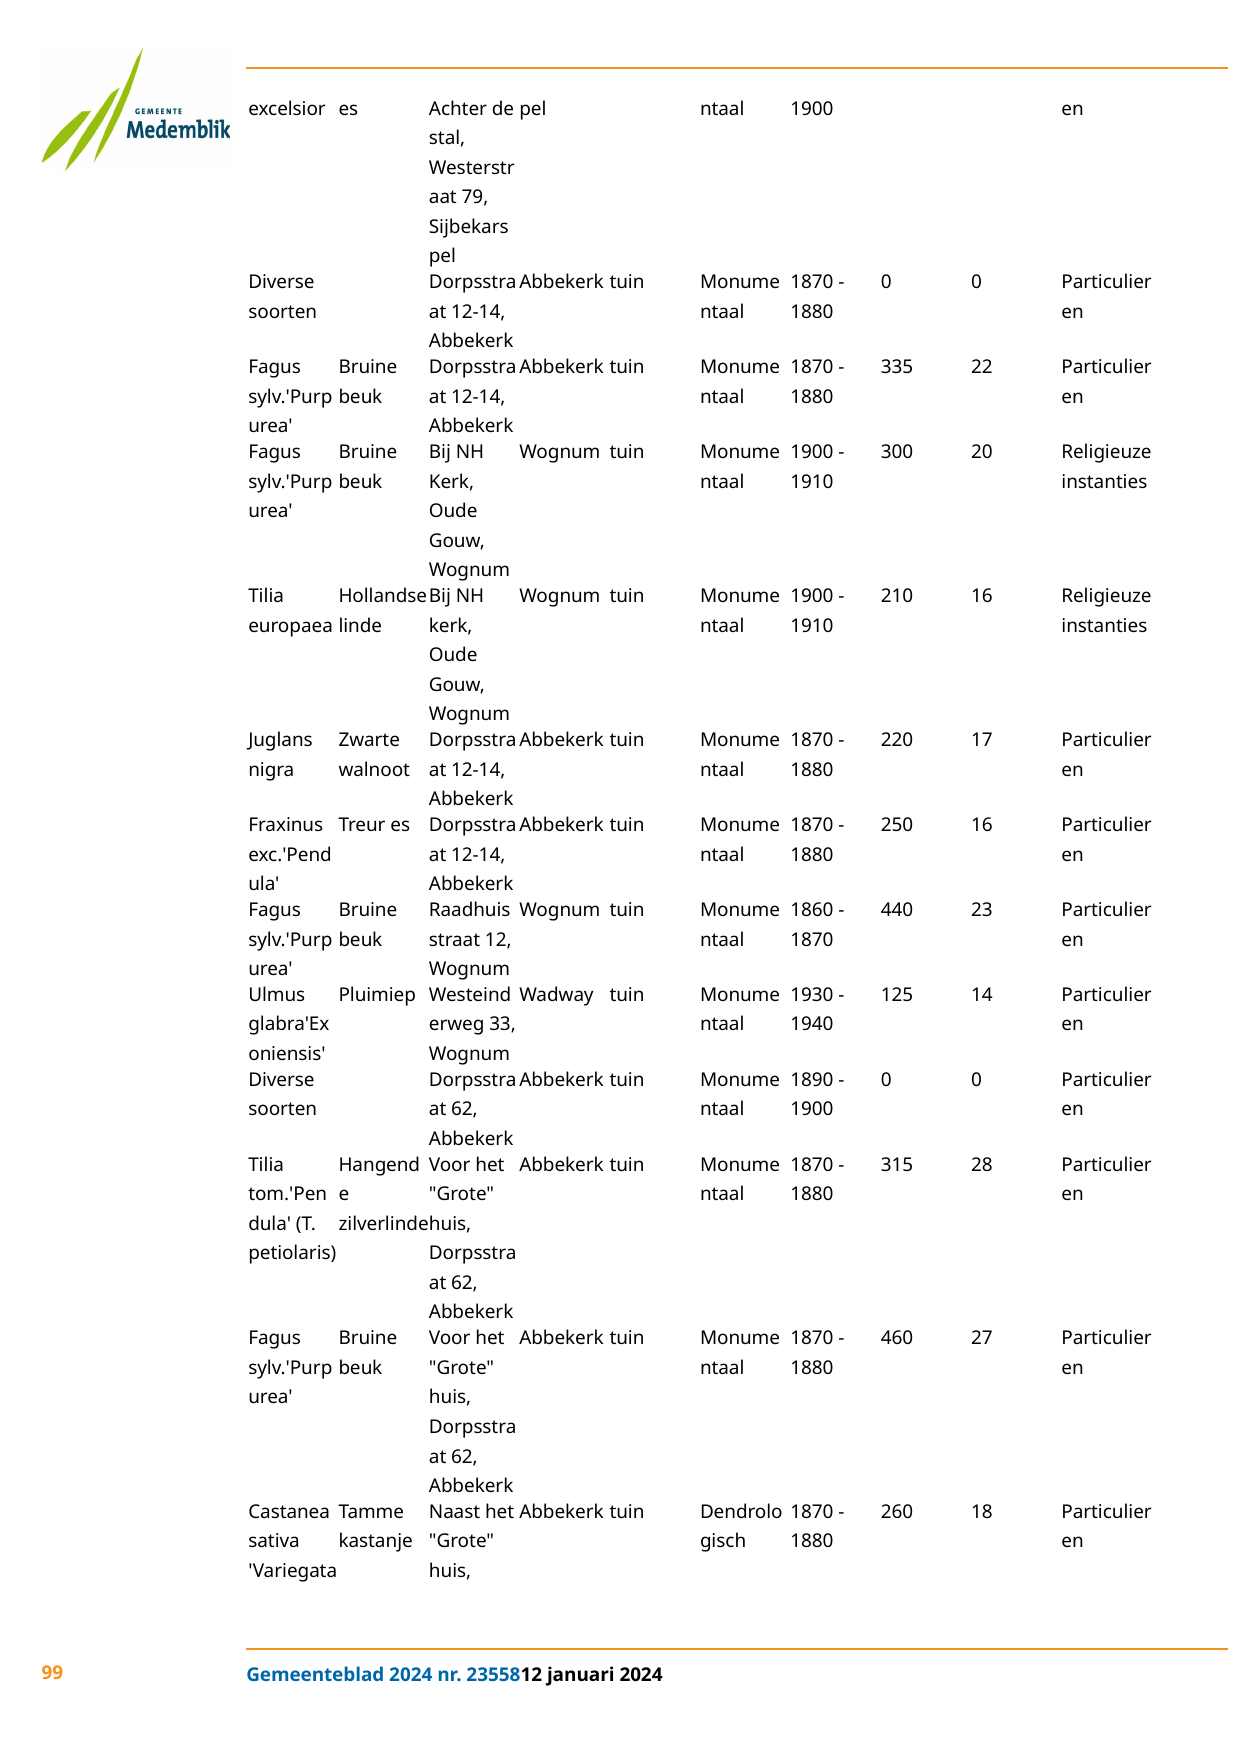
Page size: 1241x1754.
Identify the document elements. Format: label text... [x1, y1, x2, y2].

table_cell Particulieren [1061, 1151, 1152, 1324]
table_cell Ulmus glabra'Exoniensis' [248, 981, 338, 1066]
table_cell Bruine beuk [338, 438, 429, 582]
table_cell Particulieren [1061, 269, 1152, 353]
table_cell excelsior [248, 95, 338, 268]
table_cell 315 [881, 1151, 971, 1324]
table_cell 0 [881, 269, 971, 353]
table_cell 220 [881, 726, 971, 811]
table_cell 16 [971, 582, 1061, 726]
table_cell tuin [609, 353, 700, 438]
table_cell Hollandse linde [338, 582, 429, 726]
table_cell 0 [881, 1066, 971, 1151]
table_cell tuin [609, 582, 700, 726]
table_cell Wognum [519, 582, 609, 726]
table_cell Particulieren [1061, 1498, 1152, 1583]
table_cell Abbekerk [519, 1325, 609, 1498]
table_cell Pluimiep [338, 981, 429, 1066]
table_cell Westeinderweg 33, Wognum [429, 981, 519, 1066]
table_cell 28 [971, 1151, 1061, 1324]
table_cell Particulieren [1061, 353, 1152, 438]
table_cell Juglans nigra [248, 726, 338, 811]
table_cell ntaal [700, 95, 790, 268]
table_cell Fagus sylv.'Purpurea' [248, 1325, 338, 1498]
table_cell Dorpsstraat 12-14, Abbekerk [429, 726, 519, 811]
table_cell 210 [881, 582, 971, 726]
table_cell Dorpsstraat 62, Abbekerk [429, 1066, 519, 1151]
picture [41, 47, 231, 172]
table_cell 250 [881, 811, 971, 896]
table_cell 20 [971, 438, 1061, 582]
table_cell 300 [881, 438, 971, 582]
table_cell Bij NH kerk, Oude Gouw, Wognum [429, 582, 519, 726]
table_cell Particulieren [1061, 726, 1152, 811]
table_cell tuin [609, 1066, 700, 1151]
table_cell 1870 - 1880 [790, 1498, 881, 1583]
table_cell Religieuze instanties [1061, 582, 1152, 726]
table_cell Tamme kastanje [338, 1498, 429, 1583]
table_cell Naast het "Grote" huis, [429, 1498, 519, 1583]
table_cell [338, 1066, 429, 1151]
table_cell pel [519, 95, 609, 268]
table_cell Diverse soorten [248, 1066, 338, 1151]
table_cell 16 [971, 811, 1061, 896]
table_cell Dorpsstraat 12-14, Abbekerk [429, 353, 519, 438]
table_cell Fagus sylv.'Purpurea' [248, 438, 338, 582]
table_cell Fagus sylv.'Purpurea' [248, 896, 338, 981]
table_cell Monumentaal [700, 981, 790, 1066]
table_cell 14 [971, 981, 1061, 1066]
table_cell 440 [881, 896, 971, 981]
table_cell 125 [881, 981, 971, 1066]
table_cell Particulieren [1061, 1325, 1152, 1498]
table_cell Zwarte walnoot [338, 726, 429, 811]
table_cell tuin [609, 896, 700, 981]
table_cell 23 [971, 896, 1061, 981]
table_cell 1890 - 1900 [790, 1066, 881, 1151]
table_cell Particulieren [1061, 811, 1152, 896]
table_cell Particulieren [1061, 1066, 1152, 1151]
table_cell Bruine beuk [338, 896, 429, 981]
table_cell 460 [881, 1325, 971, 1498]
table_cell Abbekerk [519, 726, 609, 811]
table_cell Monumentaal [700, 811, 790, 896]
table_cell Dorpsstraat 12-14, Abbekerk [429, 269, 519, 353]
table_cell - 1900 [790, 95, 881, 268]
table_cell [609, 95, 700, 268]
table_cell Tilia tom.'Pendula' (T. petiolaris) [248, 1151, 338, 1324]
table_cell Monumentaal [700, 269, 790, 353]
table_cell Dorpsstraat 12-14, Abbekerk [429, 811, 519, 896]
table_cell Wognum [519, 438, 609, 582]
table_cell es [338, 95, 429, 268]
table_cell Abbekerk [519, 353, 609, 438]
table_cell Hangende zilverlinde [338, 1151, 429, 1324]
table_cell Monumentaal [700, 1066, 790, 1151]
table_cell 0 [971, 269, 1061, 353]
table_cell Abbekerk [519, 811, 609, 896]
table_cell 1930 - 1940 [790, 981, 881, 1066]
table_cell 1870 - 1880 [790, 726, 881, 811]
table_cell 1860 - 1870 [790, 896, 881, 981]
table_cell Fagus sylv.'Purpurea' [248, 353, 338, 438]
table_cell Treur es [338, 811, 429, 896]
table_cell 1870 - 1880 [790, 353, 881, 438]
table_cell [338, 269, 429, 353]
table_cell 1900 - 1910 [790, 582, 881, 726]
table_cell tuin [609, 269, 700, 353]
table_cell Bij NH Kerk, Oude Gouw, Wognum [429, 438, 519, 582]
table_cell 0 [971, 1066, 1061, 1151]
table_cell Achter de stal, Westerstraat 79, Sijbekarspel [429, 95, 519, 268]
table_cell tuin [609, 981, 700, 1066]
table_cell Monumentaal [700, 353, 790, 438]
table_cell Wognum [519, 896, 609, 981]
table_cell Particulieren [1061, 896, 1152, 981]
table_cell Diverse soorten [248, 269, 338, 353]
table_cell Fraxinus exc.'Pendula' [248, 811, 338, 896]
table_cell 1900 - 1910 [790, 438, 881, 582]
table_cell en [1061, 95, 1152, 268]
table_cell Bruine beuk [338, 353, 429, 438]
table_cell Abbekerk [519, 1498, 609, 1583]
table_cell Abbekerk [519, 1151, 609, 1324]
table_cell 1870 - 1880 [790, 811, 881, 896]
table_cell tuin [609, 726, 700, 811]
table_cell Monumentaal [700, 1325, 790, 1498]
table_cell Voor het "Grote" huis, Dorpsstraat 62, Abbekerk [429, 1325, 519, 1498]
table_cell 22 [971, 353, 1061, 438]
table_cell 335 [881, 353, 971, 438]
table_cell Raadhuisstraat 12, Wognum [429, 896, 519, 981]
table_cell Tilia europaea [248, 582, 338, 726]
table_cell Monumentaal [700, 726, 790, 811]
table_cell 27 [971, 1325, 1061, 1498]
table_cell tuin [609, 438, 700, 582]
table_cell 1870 - 1880 [790, 1151, 881, 1324]
table_cell Particulieren [1061, 981, 1152, 1066]
table_cell Wadway [519, 981, 609, 1066]
table_cell tuin [609, 1498, 700, 1583]
table_cell Abbekerk [519, 1066, 609, 1151]
table_cell 260 [881, 1498, 971, 1583]
table_cell Monumentaal [700, 438, 790, 582]
table_cell Monumentaal [700, 896, 790, 981]
table_cell Voor het "Grote" huis, Dorpsstraat 62, Abbekerk [429, 1151, 519, 1324]
table_cell Monumentaal [700, 582, 790, 726]
table_cell 18 [971, 1498, 1061, 1583]
table_cell Religieuze instanties [1061, 438, 1152, 582]
table_cell Monumentaal [700, 1151, 790, 1324]
table_cell tuin [609, 811, 700, 896]
table_cell Castanea sativa 'Variegata [248, 1498, 338, 1583]
table_cell Abbekerk [519, 269, 609, 353]
table_cell Bruine beuk [338, 1325, 429, 1498]
table_cell 17 [971, 726, 1061, 811]
table_cell 1870 - 1880 [790, 269, 881, 353]
table_cell [971, 95, 1061, 268]
table_cell [881, 95, 971, 268]
table_cell tuin [609, 1151, 700, 1324]
table_cell tuin [609, 1325, 700, 1498]
table_cell Dendrologisch [700, 1498, 790, 1583]
table_cell 1870 - 1880 [790, 1325, 881, 1498]
